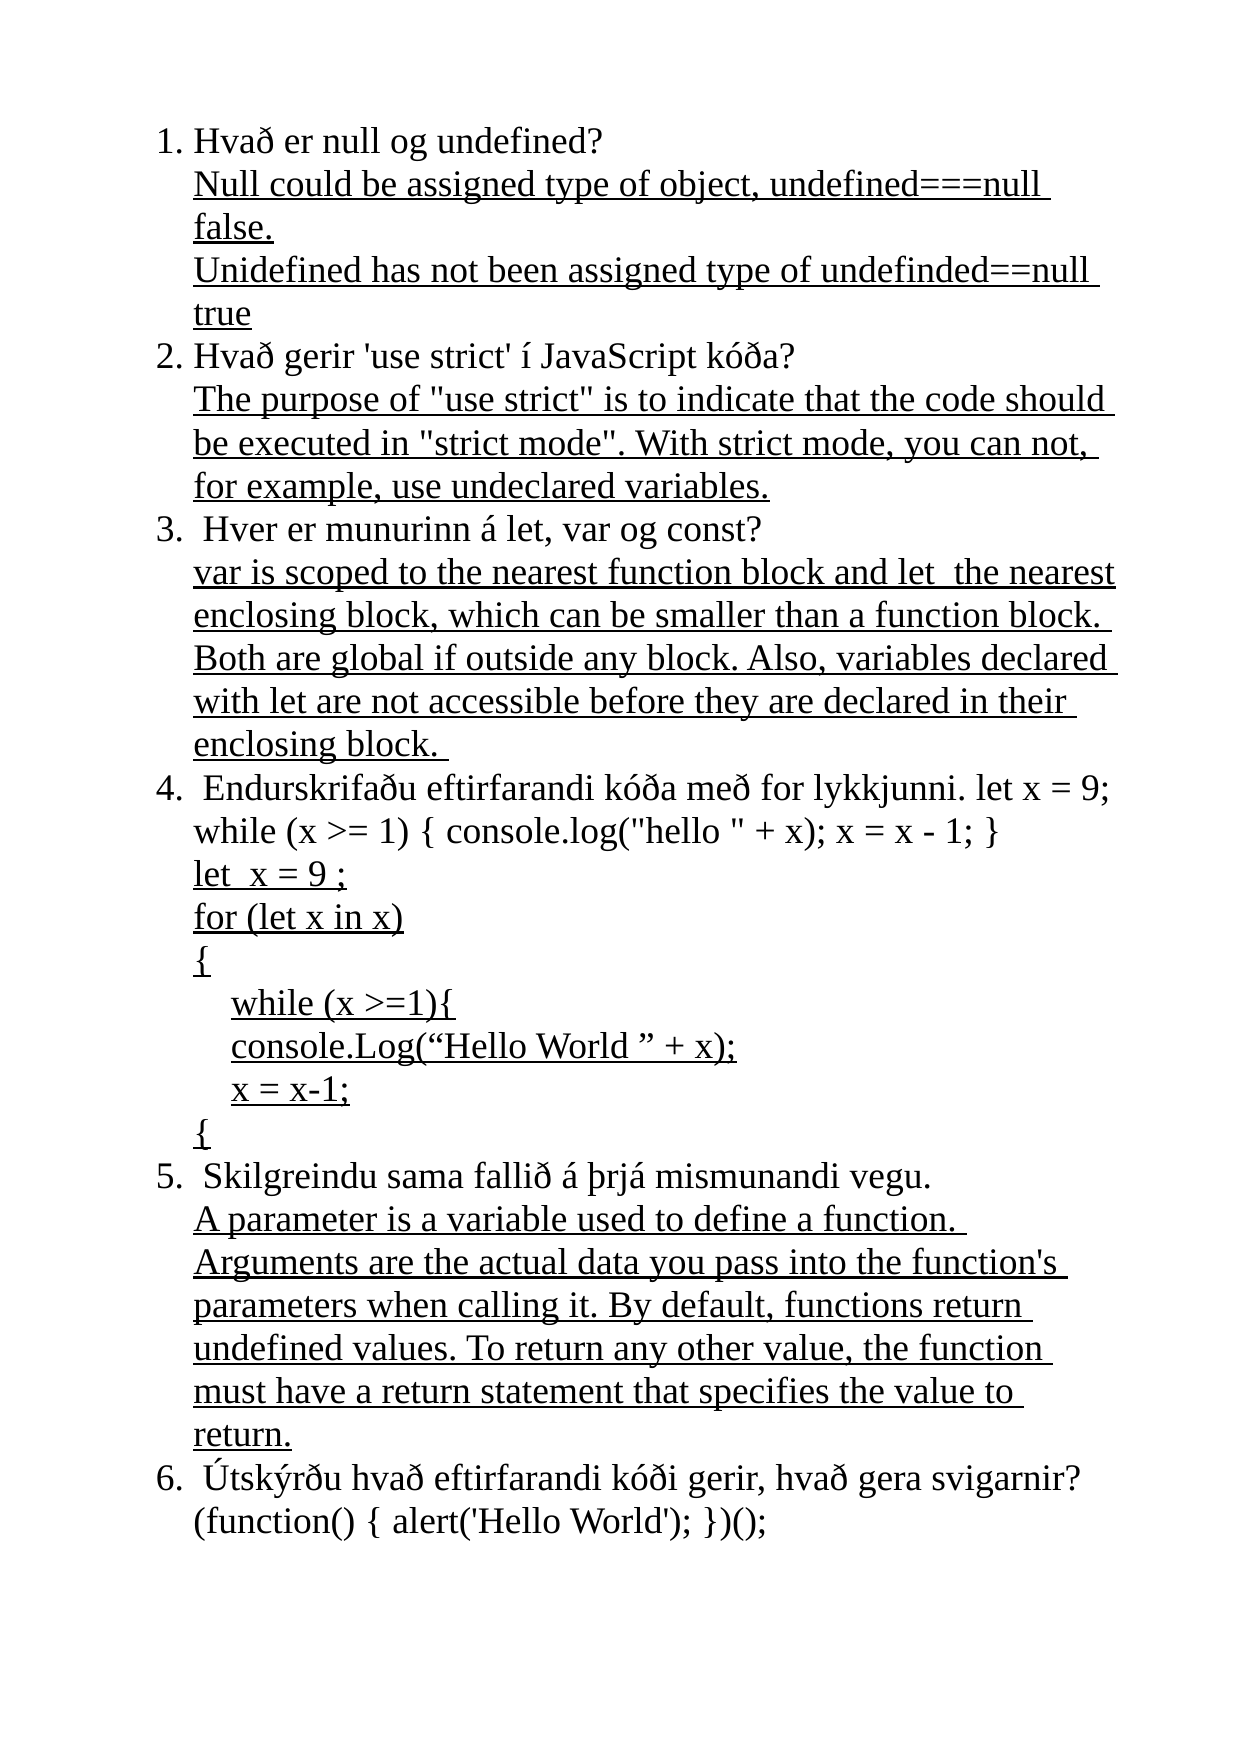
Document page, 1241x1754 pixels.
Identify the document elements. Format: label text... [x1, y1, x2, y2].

list { [156, 1110, 1122, 1153]
list Hvað gerir 'use strict' í JavaScript kóða? [156, 334, 1122, 377]
list Endurskrifaðu eftirfarandi kóða með for lykkjunni. let x = 9; while (x >= 1) { console.log("hello " + x); x = x - 1; } [156, 765, 1122, 851]
list while (x >=1){ [193, 981, 1122, 1024]
list A parameter is a variable used to define a function. Arguments are the actual data you pass into the function's parameters when calling it. By default, functions return undefined values. To return any other value, the function must have a return statement that specifies the value to return. [156, 1196, 1122, 1455]
list console.Log(“Hello World ” + x); [193, 1024, 1122, 1067]
list Skilgreindu sama fallið á þrjá mismunandi vegu. [156, 1153, 1122, 1196]
list Null could be assigned type of object, undefined===null false. [156, 161, 1122, 247]
list var is scoped to the nearest function block and let the nearest enclosing block, which can be smaller than a function block. Both are global if outside any block. Also, variables declared with let are not accessible before they are declared in their enclosing block. [156, 549, 1122, 765]
list Hver er munurinn á let, var og const? [156, 506, 1122, 549]
list let x = 9 ; [156, 851, 1122, 894]
list { [156, 937, 1122, 981]
list x = x-1; [193, 1067, 1122, 1110]
list Unidefined has not been assigned type of undefinded==null true [156, 247, 1122, 334]
list Útskýrðu hvað eftirfarandi kóði gerir, hvað gera svigarnir? (function() { alert('Hello World'); })(); [156, 1455, 1122, 1541]
list for (let x in x) [156, 894, 1122, 937]
list Hvað er null og undefined? [156, 118, 1122, 161]
list The purpose of "use strict" is to indicate that the code should be executed in "strict mode". With strict mode, you can not, for example, use undeclared variables. [156, 377, 1122, 506]
